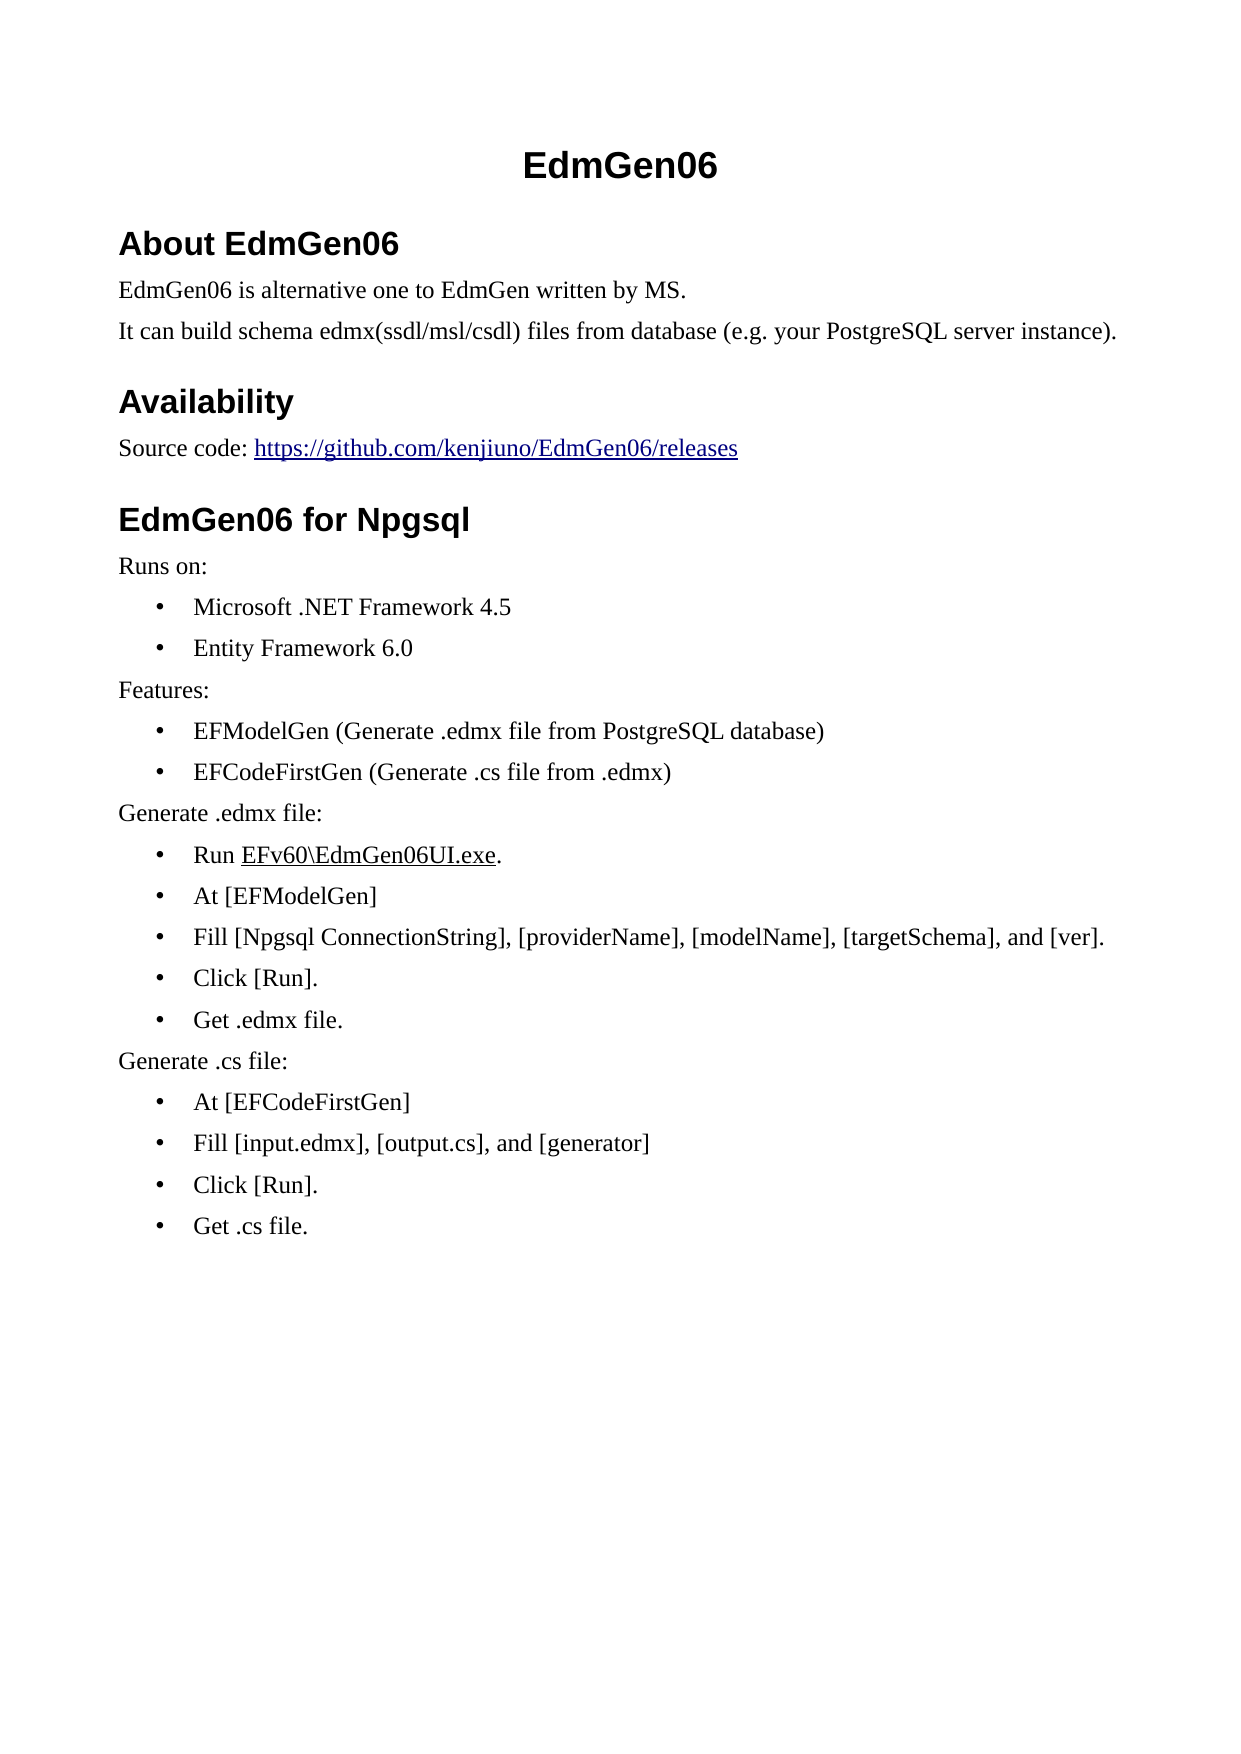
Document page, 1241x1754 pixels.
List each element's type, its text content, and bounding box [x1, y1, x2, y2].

list Fill [Npgsql ConnectionString], [providerName], [modelName], [targetSchema], and [ver]. [156, 922, 1122, 951]
text EdmGen06 is alternative one to EdmGen written by MS. [118, 275, 1122, 304]
list EFCodeFirstGen (Generate .cs file from .edmx) [156, 757, 1122, 786]
list EFModelGen (Generate .edmx file from PostgreSQL database) [156, 716, 1122, 745]
list Click [Run]. [156, 963, 1122, 992]
subtitle About EdmGen06 [118, 224, 1122, 262]
list Fill [input.edmx], [output.cs], and [generator] [156, 1128, 1122, 1157]
list At [EFCodeFirstGen] [156, 1087, 1122, 1116]
text It can build schema edmx(ssdl/msl/csdl) files from database (e.g. your PostgreSQL server instance). [118, 316, 1122, 345]
list Run EFv60\EdmGen06UI.exe. [156, 840, 1122, 868]
list Microsoft .NET Framework 4.5 [156, 592, 1122, 621]
list Click [Run]. [156, 1170, 1122, 1198]
subtitle Availability [118, 382, 1122, 421]
text Features: [118, 675, 1122, 703]
text Generate .cs file: [118, 1046, 1122, 1075]
list Get .edmx file. [156, 1005, 1122, 1033]
text Generate .edmx file: [118, 798, 1122, 827]
list At [EFModelGen] [156, 881, 1122, 910]
text Runs on: [118, 551, 1122, 580]
list Get .cs file. [156, 1211, 1122, 1240]
subtitle EdmGen06 for Npgsql [118, 500, 1122, 538]
title EdmGen06 [118, 143, 1122, 186]
text Source code: https://github.com/kenjiuno/EdmGen06/releases [118, 433, 1122, 462]
list Entity Framework 6.0 [156, 633, 1122, 662]
